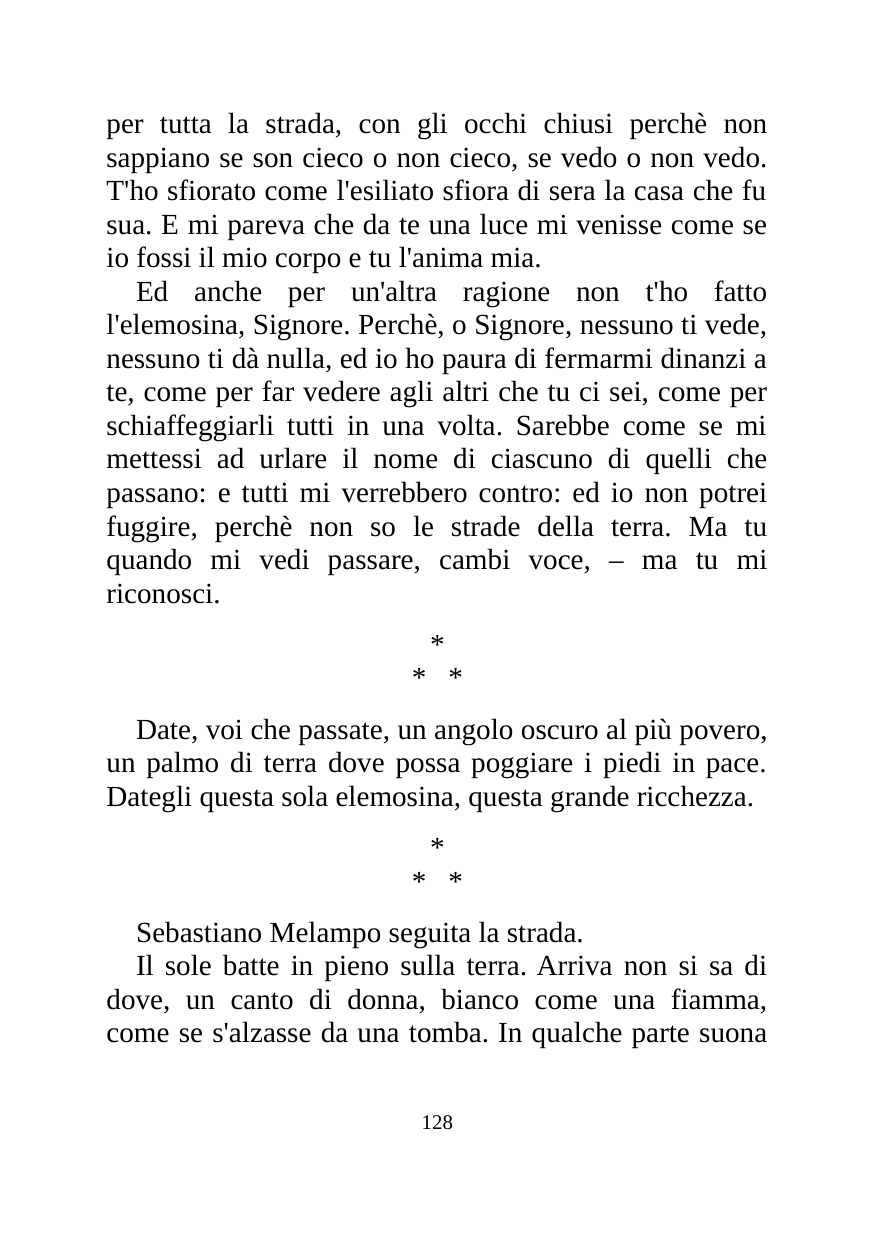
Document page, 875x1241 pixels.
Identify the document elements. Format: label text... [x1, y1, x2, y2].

text Il sole batte in pieno sulla terra. Arriva non si sa di dove, un canto di donna, bianco come una fiamma, come se s'alzasse da una tomba. In qualche parte suona [106, 948, 768, 1049]
text Date, voi che passate, un angolo oscuro al più povero, un palmo di terra dove possa poggiare i piedi in pace. Dategli questa sola elemosina, questa grande ricchezza. [106, 712, 768, 812]
text Sebastiano Melampo seguita la strada. [106, 915, 768, 948]
text Ed anche per un'altra ragione non t'ho fatto l'elemosina, Signore. Perchè, o Signore, nessuno ti vede, nessuno ti dà nulla, ed io ho paura di fermarmi dinanzi a te, come per far vedere agli altri che tu ci sei, come per schiaffeggiarli tutti in una volta. Sarebbe come se mi mettessi ad urlare il nome di ciascuno di quelli che passano: e tutti mi verrebbero contro: ed io non potrei fuggire, perchè non so le strade della terra. Ma tu quando mi vedi passare, cambi voce, – ma tu mi riconosci. [106, 274, 768, 609]
text per tutta la strada, con gli occhi chiusi perchè non sappiano se son cieco o non cieco, se vedo o non vedo. T'ho sfiorato come l'esiliato sfiora di sera la casa che fu sua. E mi pareva che da te una luce mi venisse come se io fossi il mio corpo e tu l'anima mia. [106, 106, 768, 274]
text * * * [106, 627, 768, 694]
text * * * [106, 830, 768, 897]
